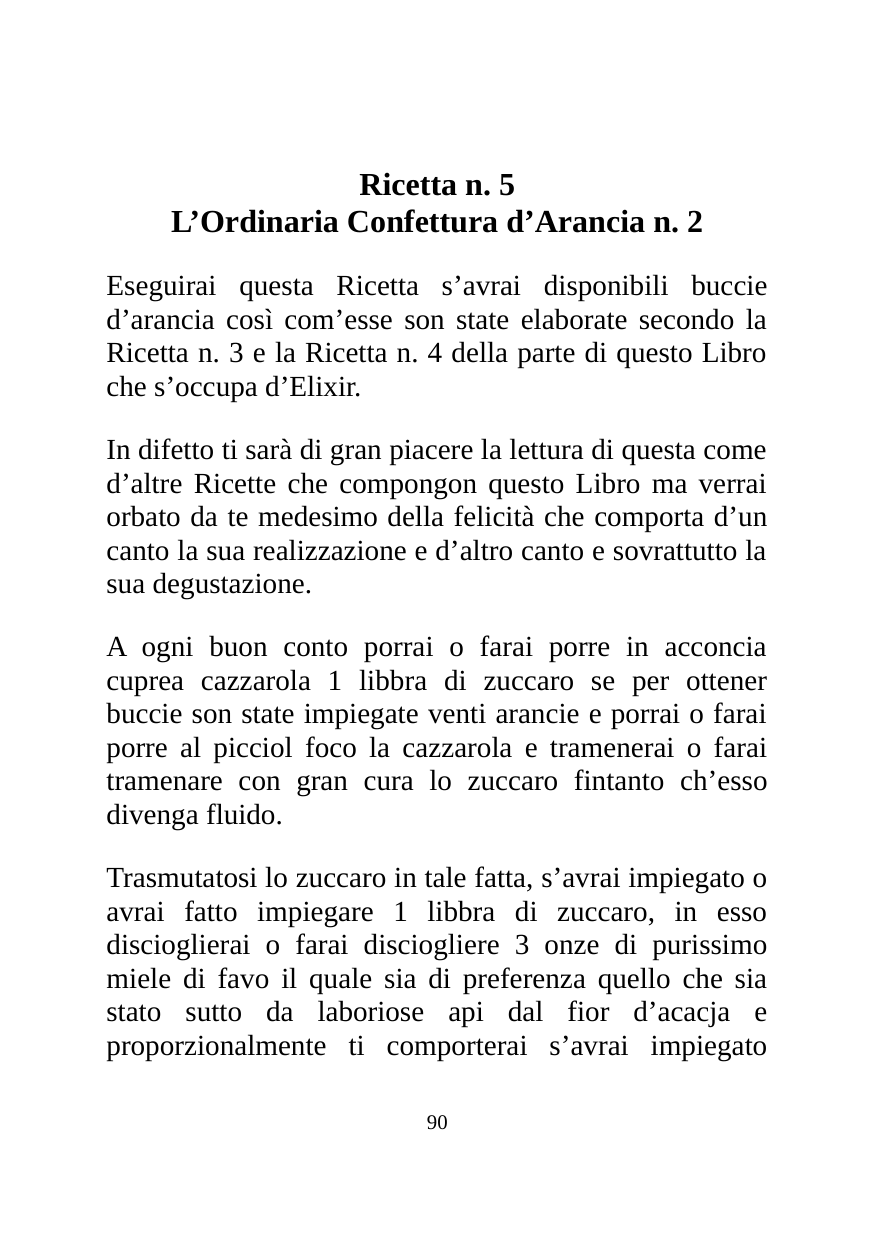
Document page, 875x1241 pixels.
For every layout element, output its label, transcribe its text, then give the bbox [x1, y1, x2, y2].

subtitle Ricetta n. 5 L’Ordinaria Confettura d’Arancia n. 2 [106, 165, 768, 239]
text Trasmutatosi lo zuccaro in tale fatta, s’avrai impiegato o avrai fatto impiegare 1 libbra di zuccaro, in esso discioglierai o farai disciogliere 3 onze di purissimo miele di favo il quale sia di preferenza quello che sia stato sutto da laboriose api dal fior d’acacja e proporzionalmente ti comporterai s’avrai impiegato [106, 860, 768, 1061]
text In difetto ti sarà di gran piacere la lettura di questa come d’altre Ricette che compongon questo Libro ma verrai orbato da te medesimo della felicità che comporta d’un canto la sua realizzazione e d’altro canto e sovrattutto la sua degustazione. [106, 432, 768, 600]
text Eseguirai questa Ricetta s’avrai disponibili buccie d’arancia così com’esse son state elaborate secondo la Ricetta n. 3 e la Ricetta n. 4 della parte di questo Libro che s’occupa d’Elixir. [106, 268, 768, 403]
text A ogni buon conto porrai o farai porre in acconcia cuprea cazzarola 1 libbra di zuccaro se per ottener buccie son state impiegate venti arancie e porrai o farai porre al picciol foco la cazzarola e tramenerai o farai tramenare con gran cura lo zuccaro fintanto ch’esso divenga fluido. [106, 629, 768, 831]
